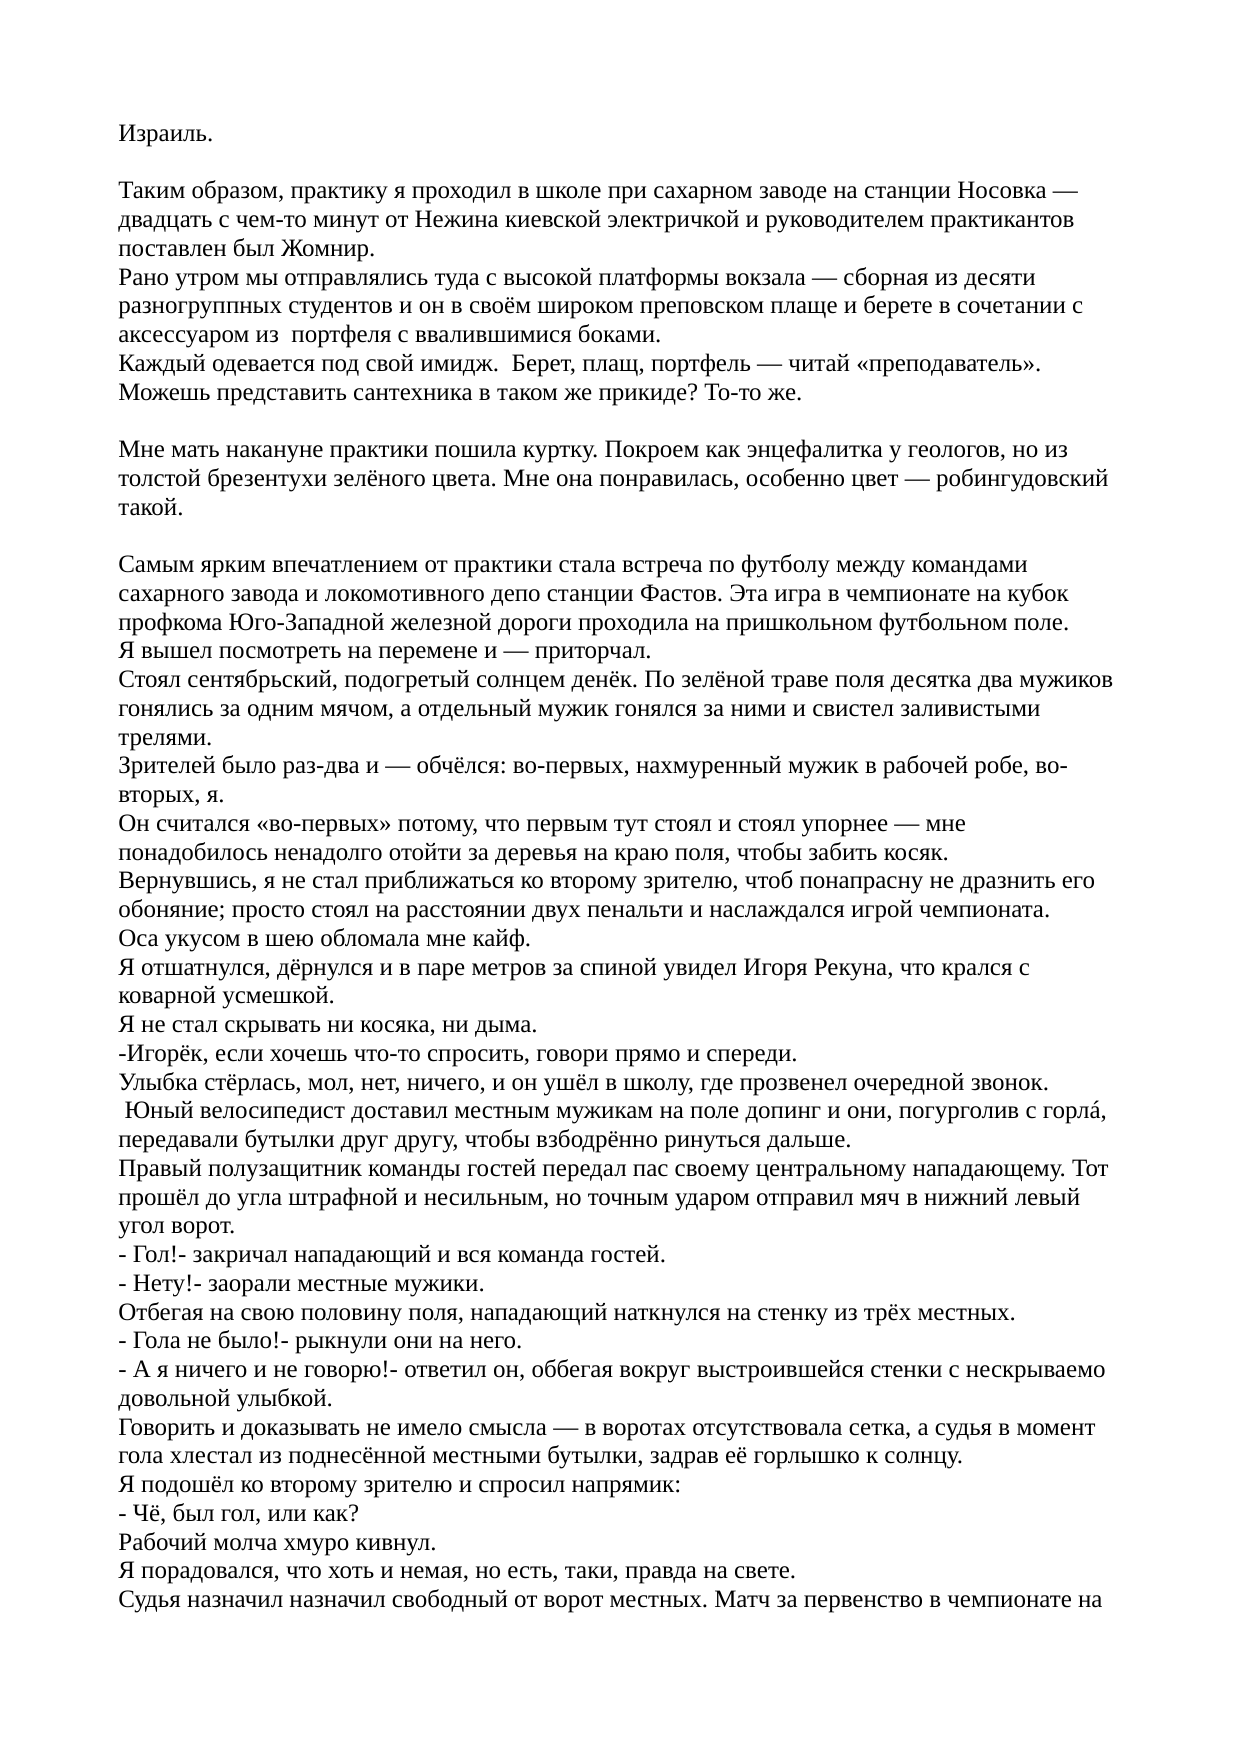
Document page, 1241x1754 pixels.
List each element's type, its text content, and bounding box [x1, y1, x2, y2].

text Израиль. [118, 118, 1122, 147]
text Самым ярким впечатлением от практики стала встреча по футболу между командами сахарного завода и локомотивного депо станции Фастов. Эта игра в чемпионате на кубок профкома Юго-Западной железной дороги проходила на пришкольном футбольном поле. [118, 549, 1122, 636]
text Отбегая на свою половину поля, нападающий наткнулся на стенку из трёх местных. [118, 1297, 1122, 1326]
text - Чё, был гол, или как? [118, 1498, 1122, 1527]
text Рабочий молча хмуро кивнул. [118, 1527, 1122, 1556]
text Рано утром мы отправлялись туда с высокой платформы вокзала — сборная из десяти разногруппных студентов и он в своём широком преповском плаще и берете в сочетании с аксессуаром из портфеля с ввалившимися боками. [118, 262, 1122, 348]
text Улыбка стёрлась, мол, нет, ничего, и он ушёл в школу, где прозвенел очередной звонок. [118, 1067, 1122, 1096]
text Юный велосипедист доставил местным мужикам на поле допинг и они, погурголив с горлá, передавали бутылки друг другу, чтобы взбодрённо ринуться дальше. [118, 1096, 1122, 1153]
text Вернувшись, я не стал приближаться ко второму зрителю, чтоб понапрасну не дразнить его обоняние; просто стоял на расстоянии двух пенальти и наслаждался игрой чемпионата. [118, 866, 1122, 923]
text Оса укусом в шею обломала мне кайф. [118, 923, 1122, 952]
text Таким образом, практику я проходил в школе при сахарном заводе на станции Носовка — двадцать с чем-то минут от Нежина киевской электричкой и руководителем практикантов поставлен был Жомнир. [118, 176, 1122, 262]
text - А я ничего и не говорю!- ответил он, оббегая вокруг выстроившейся стенки с нескрываемо довольной улыбкой. [118, 1354, 1122, 1412]
text Можешь представить сантехника в таком же прикиде? То-то же. [118, 377, 1122, 406]
text Я не стал скрывать ни косяка, ни дыма. [118, 1009, 1122, 1038]
text Зрителей было раз-два и — обчёлся: во-первых, нахмуренный мужик в рабочей робе, во-вторых, я. [118, 751, 1122, 808]
text Я подошёл ко второму зрителю и спросил напрямик: [118, 1469, 1122, 1498]
text Мне мать накануне практики пошила куртку. Покроем как энцефалитка у геологов, но из толстой брезентухи зелёного цвета. Мне она понравилась, особенно цвет — робингудовский такой. [118, 434, 1122, 521]
text Стоял сентябрьский, подогретый солнцем денёк. По зелёной траве поля десятка два мужиков гонялись за одним мячом, а отдельный мужик гонялся за ними и свистел заливистыми трелями. [118, 664, 1122, 751]
text Каждый одевается под свой имидж. Берет, плащ, портфель — читай «преподаватель». [118, 348, 1122, 377]
text Я вышел посмотреть на перемене и — приторчал. [118, 636, 1122, 664]
text - Гола не было!- рыкнули они на него. [118, 1326, 1122, 1354]
text -Игорёк, если хочешь что-то спросить, говори прямо и спереди. [118, 1038, 1122, 1067]
text - Гол!- закричал нападающий и вся команда гостей. [118, 1239, 1122, 1268]
text - Нету!- заорали местные мужики. [118, 1268, 1122, 1297]
text Судья назначил назначил свободный от ворот местных. Матч за первенство в чемпионате на [118, 1584, 1122, 1613]
text Говорить и доказывать не имело смысла — в воротах отсутствовала сетка, а судья в момент гола хлестал из поднесённой местными бутылки, задрав её горлышко к солнцу. [118, 1412, 1122, 1469]
text Правый полузащитник команды гостей передал пас своему центральному нападающему. Тот прошёл до угла штрафной и несильным, но точным ударом отправил мяч в нижний левый угол ворот. [118, 1153, 1122, 1239]
text Я отшатнулся, дёрнулся и в паре метров за спиной увидел Игоря Рекуна, что крался с коварной усмешкой. [118, 952, 1122, 1009]
text Я порадовался, что хоть и немая, но есть, таки, правда на свете. [118, 1556, 1122, 1584]
text Он считался «во-первых» потому, что первым тут стоял и стоял упорнее — мне понадобилось ненадолго отойти за деревья на краю поля, чтобы забить косяк. [118, 808, 1122, 866]
